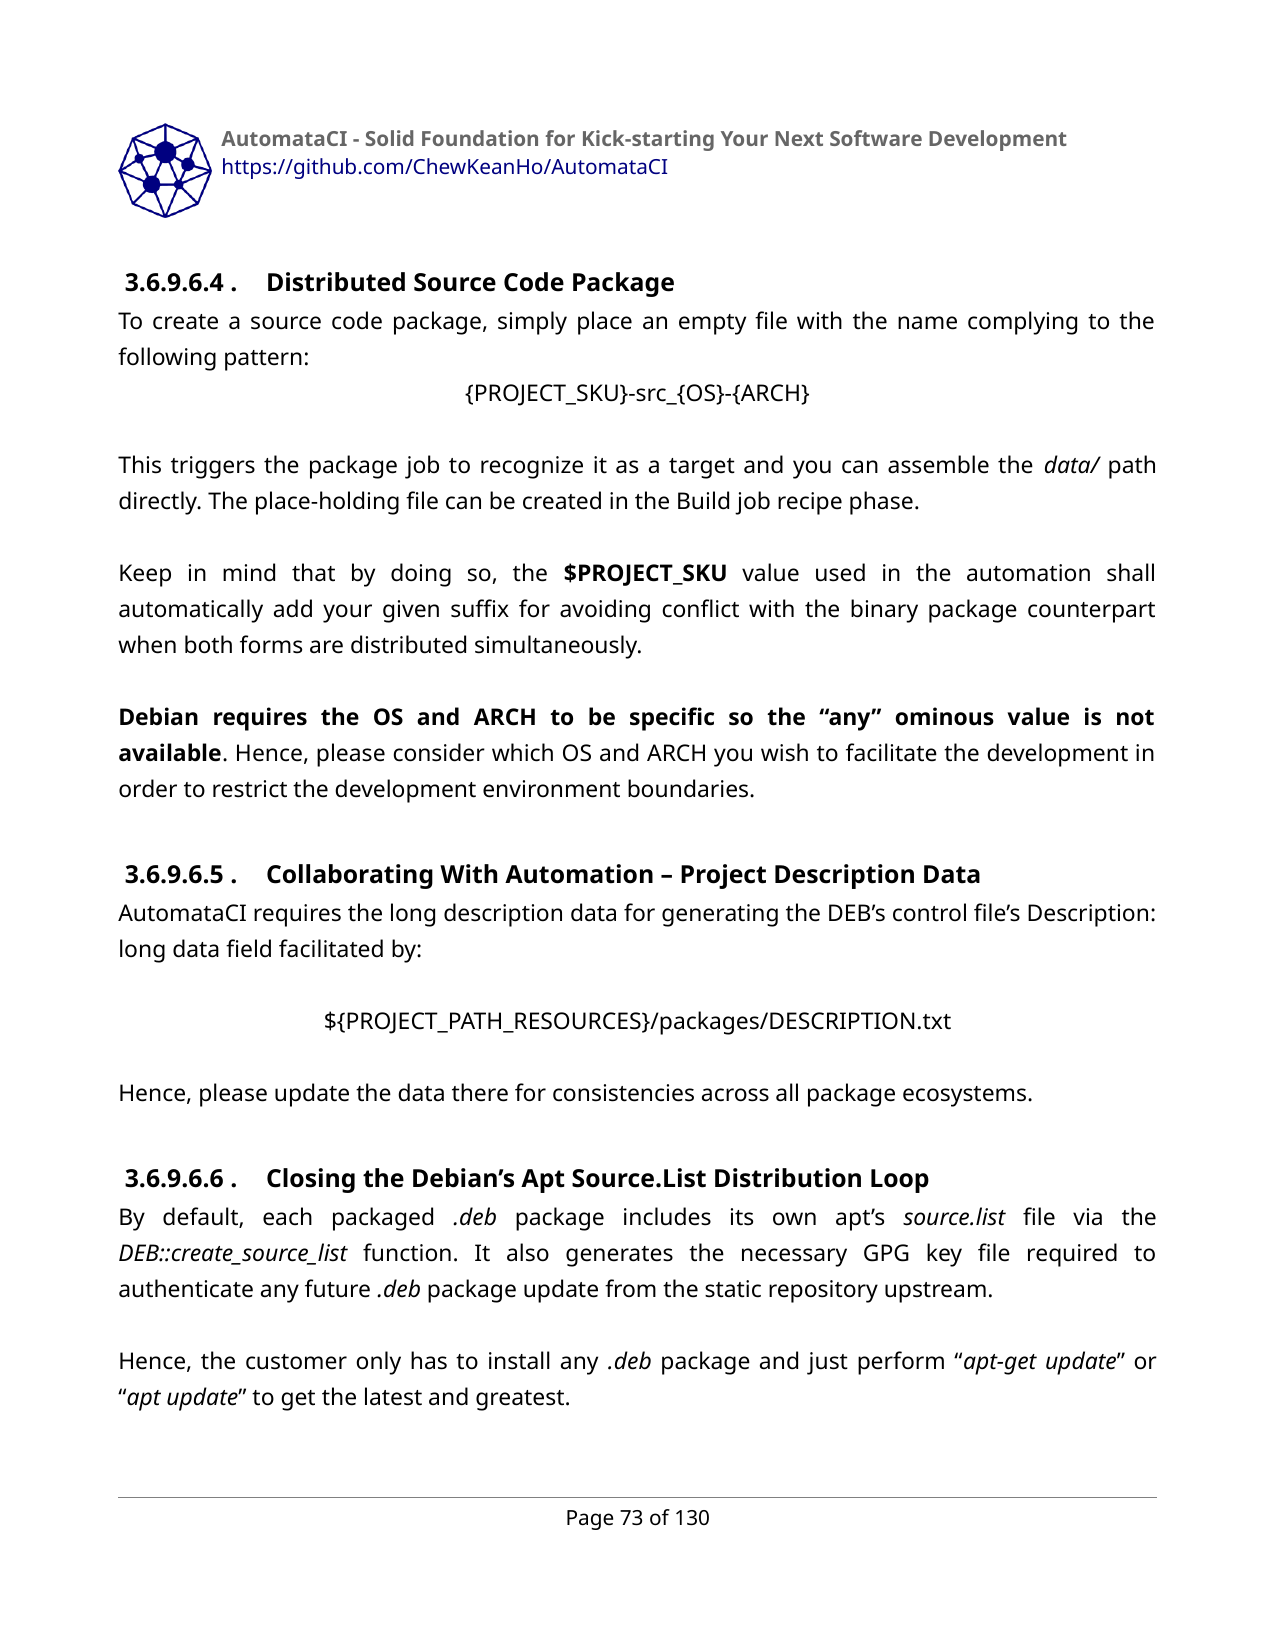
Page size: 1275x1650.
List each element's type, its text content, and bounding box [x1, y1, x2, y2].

text Hence, please update the data there for consistencies across all package ecosystems. [118, 1077, 1157, 1108]
subtitle Collaborating With Automation – Project Description Data [118, 857, 1157, 891]
text ${PROJECT_PATH_RESOURCES}/packages/DESCRIPTION.txt [118, 1005, 1157, 1036]
text Keep in mind that by doing so, the $PROJECT_SKU value used in the automation shall automatically add your given suffix for avoiding conflict with the binary package counterpart when both forms are distributed simultaneously. [118, 557, 1157, 660]
text Debian requires the OS and ARCH to be specific so the “any” ominous value is not available. Hence, please consider which OS and ARCH you wish to facilitate the development in order to restrict the development environment boundaries. [118, 701, 1157, 804]
subtitle Distributed Source Code Package [118, 265, 1157, 299]
text This triggers the package job to recognize it as a target and you can assemble the data/ path directly. The place-holding file can be created in the Build job recipe phase. [118, 449, 1157, 516]
text {PROJECT_SKU}-src_{OS}-{ARCH} [118, 377, 1157, 408]
subtitle Closing the Debian’s Apt Source.List Distribution Loop [118, 1161, 1157, 1195]
text Hence, the customer only has to install any .deb package and just perform “apt-get update” or “apt update” to get the latest and greatest. [118, 1345, 1157, 1412]
text To create a source code package, simply place an empty file with the name complying to the following pattern: [118, 305, 1157, 372]
text By default, each packaged .deb package includes its own apt’s source.list file via the DEB::create_source_list function. It also generates the necessary GPG key file required to authenticate any future .deb package update from the static repository upstream. [118, 1201, 1157, 1304]
text AutomataCI requires the long description data for generating the DEB’s control file’s Description: long data field facilitated by: [118, 897, 1157, 964]
picture [118, 123, 212, 218]
